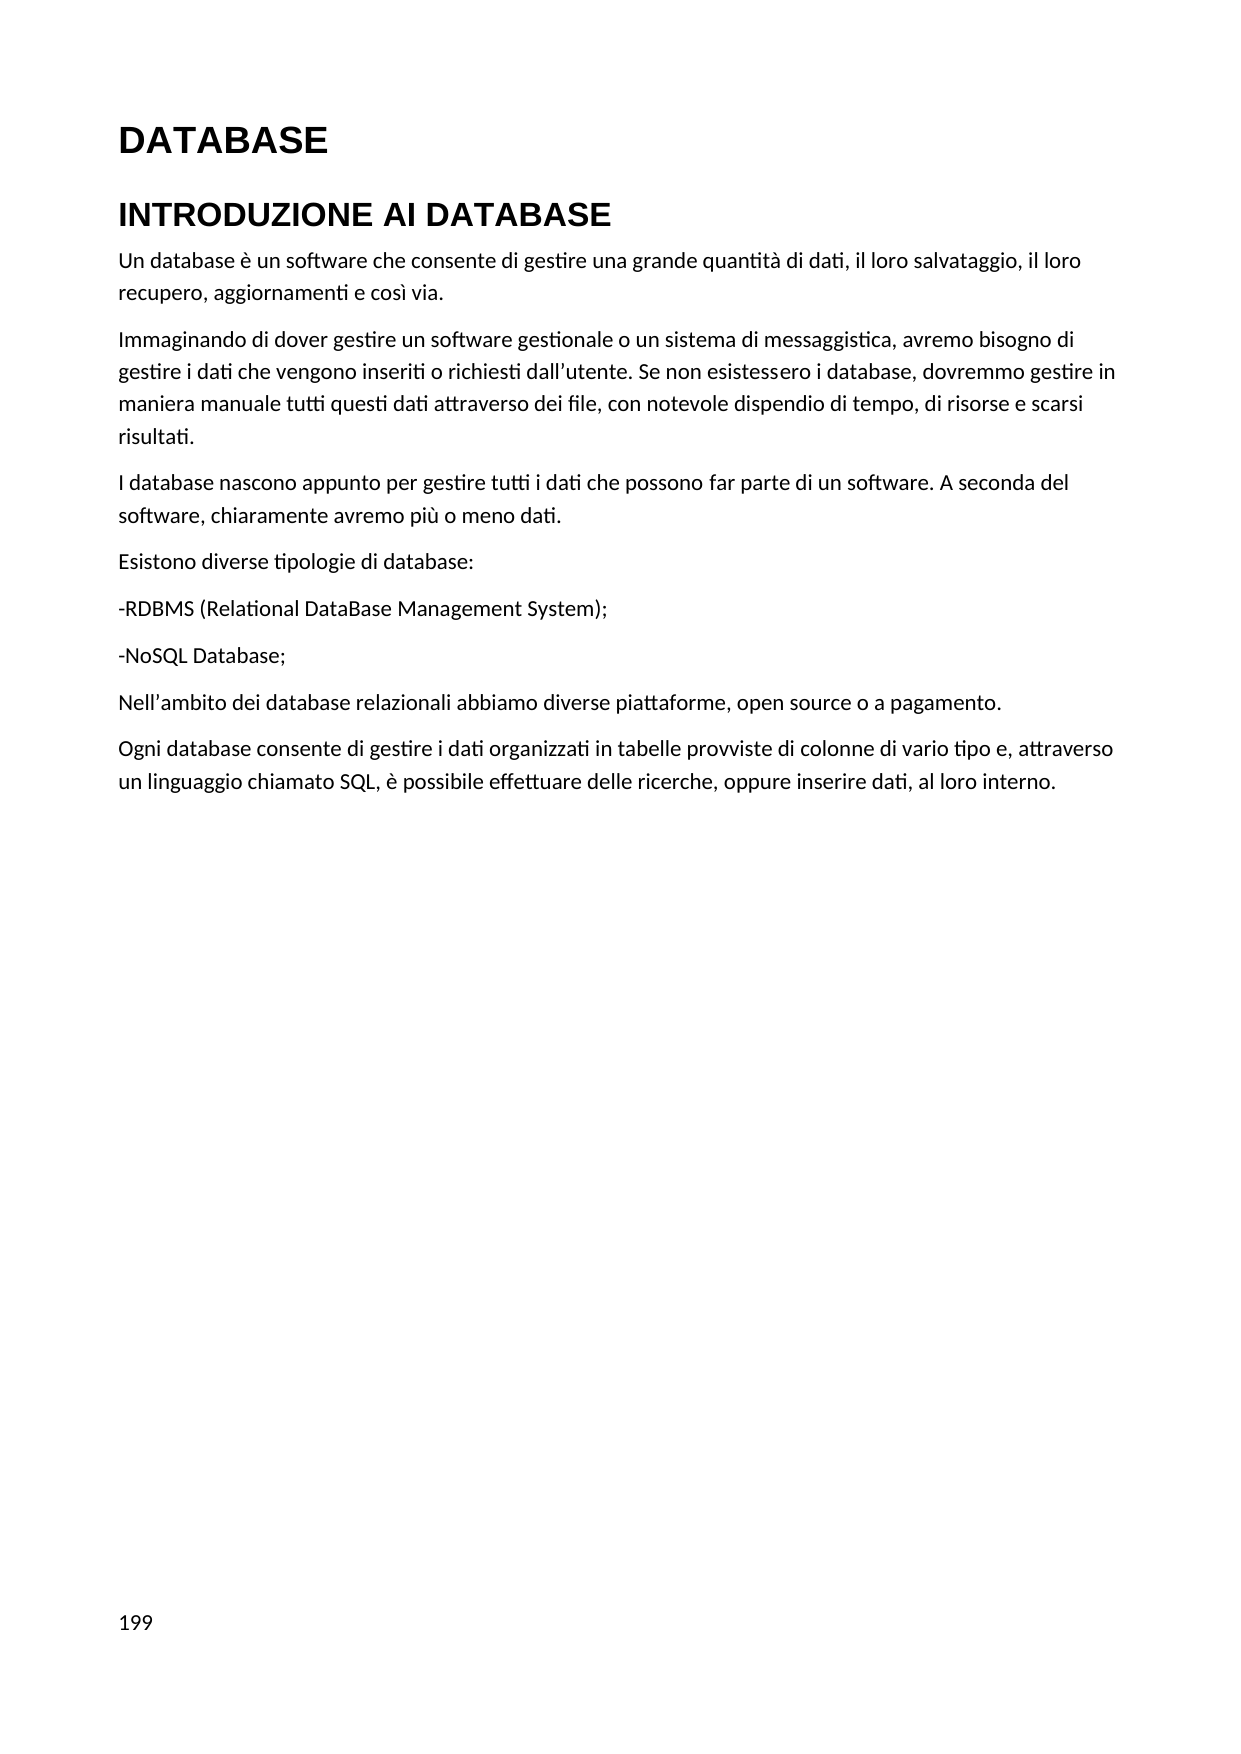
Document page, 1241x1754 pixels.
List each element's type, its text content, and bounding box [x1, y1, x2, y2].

subtitle INTRODUZIONE AI DATABASE [118, 195, 1122, 234]
subtitle DATABASE [118, 118, 1122, 162]
text -RDBMS (Relational DataBase Management System); [118, 594, 1122, 622]
text Ogni database consente di gestire i dati organizzati in tabelle provviste di colonne di vario tipo e, attraverso un linguaggio chiamato SQL, è possibile effettuare delle ricerche, oppure inserire dati, al loro interno. [118, 734, 1122, 795]
text -NoSQL Database; [118, 641, 1122, 669]
text Esistono diverse tipologie di database: [118, 547, 1122, 576]
text Un database è un software che consente di gestire una grande quantità di dati, il loro salvataggio, il loro recupero, aggiornamenti e così via. [118, 246, 1122, 306]
text I database nascono appunto per gestire tutti i dati che possono far parte di un software. A seconda del software, chiaramente avremo più o meno dati. [118, 468, 1122, 529]
text Nell’ambito dei database relazionali abbiamo diverse piattaforme, open source o a pagamento. [118, 688, 1122, 716]
text Immaginando di dover gestire un software gestionale o un sistema di messaggistica, avremo bisogno di gestire i dati che vengono inseriti o richiesti dall’utente. Se non esistessero i database, dovremmo gestire in maniera manuale tutti questi dati attraverso dei file, con notevole dispendio di tempo, di risorse e scarsi risultati. [118, 325, 1122, 450]
